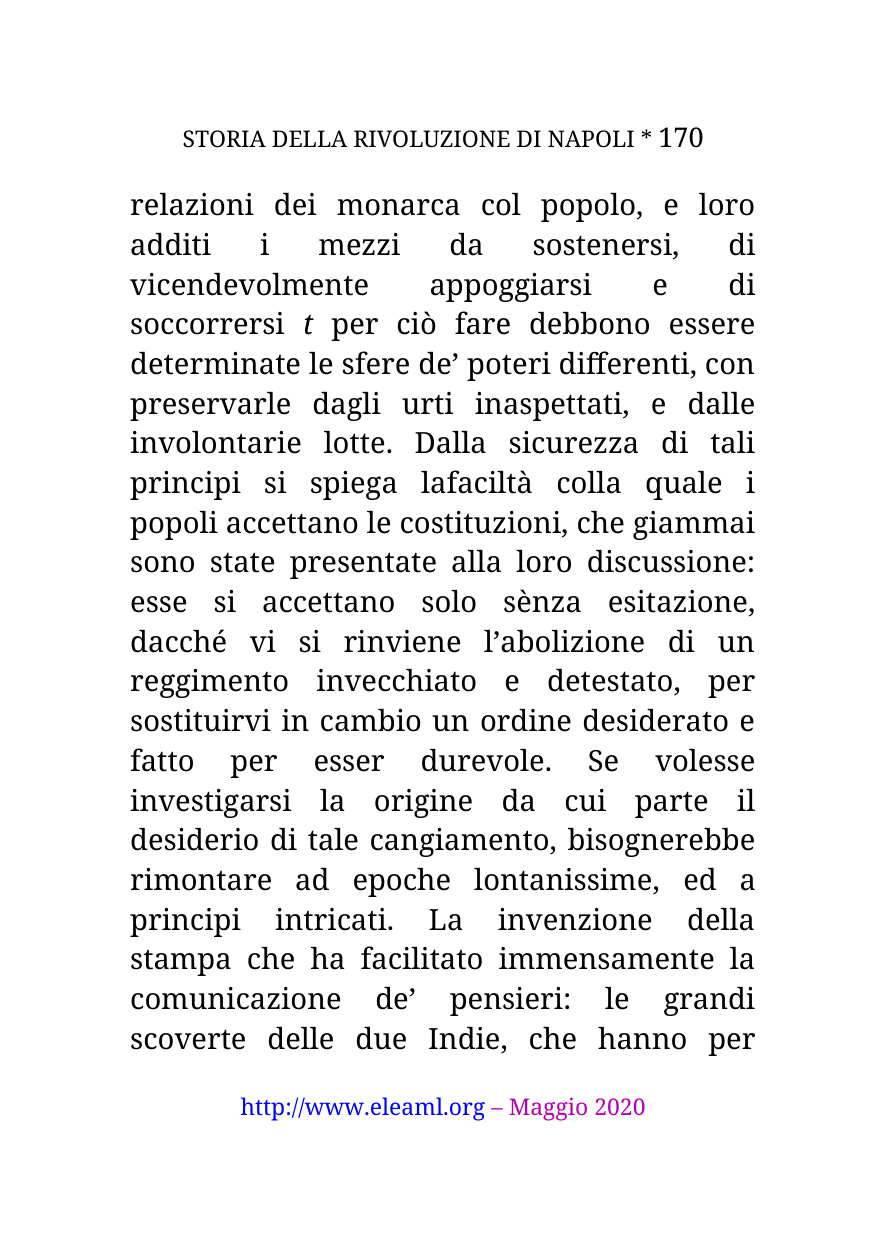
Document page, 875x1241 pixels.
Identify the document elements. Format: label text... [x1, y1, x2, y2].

text relazioni dei monarca col popolo, e loro additi i mezzi da sostenersi, di vicendevolmente appoggiarsi e di soccorrersi t per ciò fare debbono essere determinate le sfere de’ poteri differenti, con preservarle dagli urti inaspettati, e dalle involontarie lotte. Dalla sicurezza di tali principi si spiega lafaciltà colla quale i popoli accettano le costituzioni, che giammai sono state presentate alla loro discussione: esse si accettano solo sènza esitazione, dacché vi si rinviene l’abolizione di un reggimento invecchiato e detestato, per sostituirvi in cambio un ordine desiderato e fatto per esser durevole. Se volesse investigarsi la origine da cui parte il desiderio di tale cangiamento, bisognerebbe rimontare ad epoche lontanissime, ed a principi intricati. La invenzione della stampa che ha facilitato immensamente la comunicazione de’ pensieri: le grandi scoverte delle due Indie, che hanno per [130, 184, 756, 1058]
